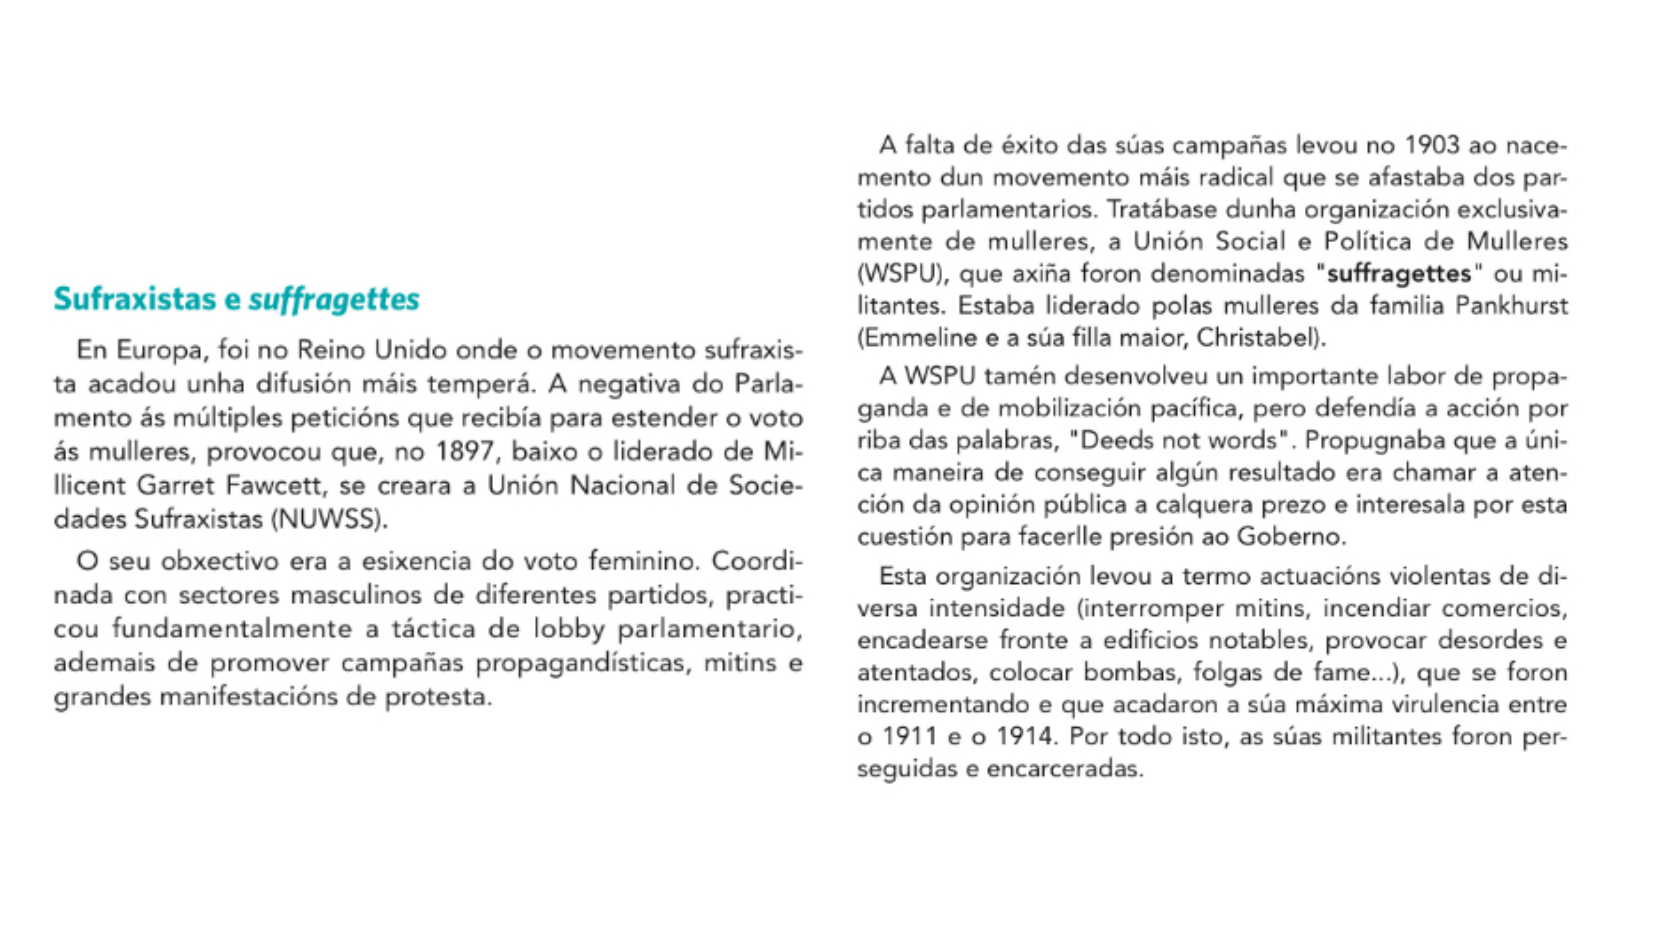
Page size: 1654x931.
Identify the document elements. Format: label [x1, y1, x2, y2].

picture [38, 107, 1597, 798]
